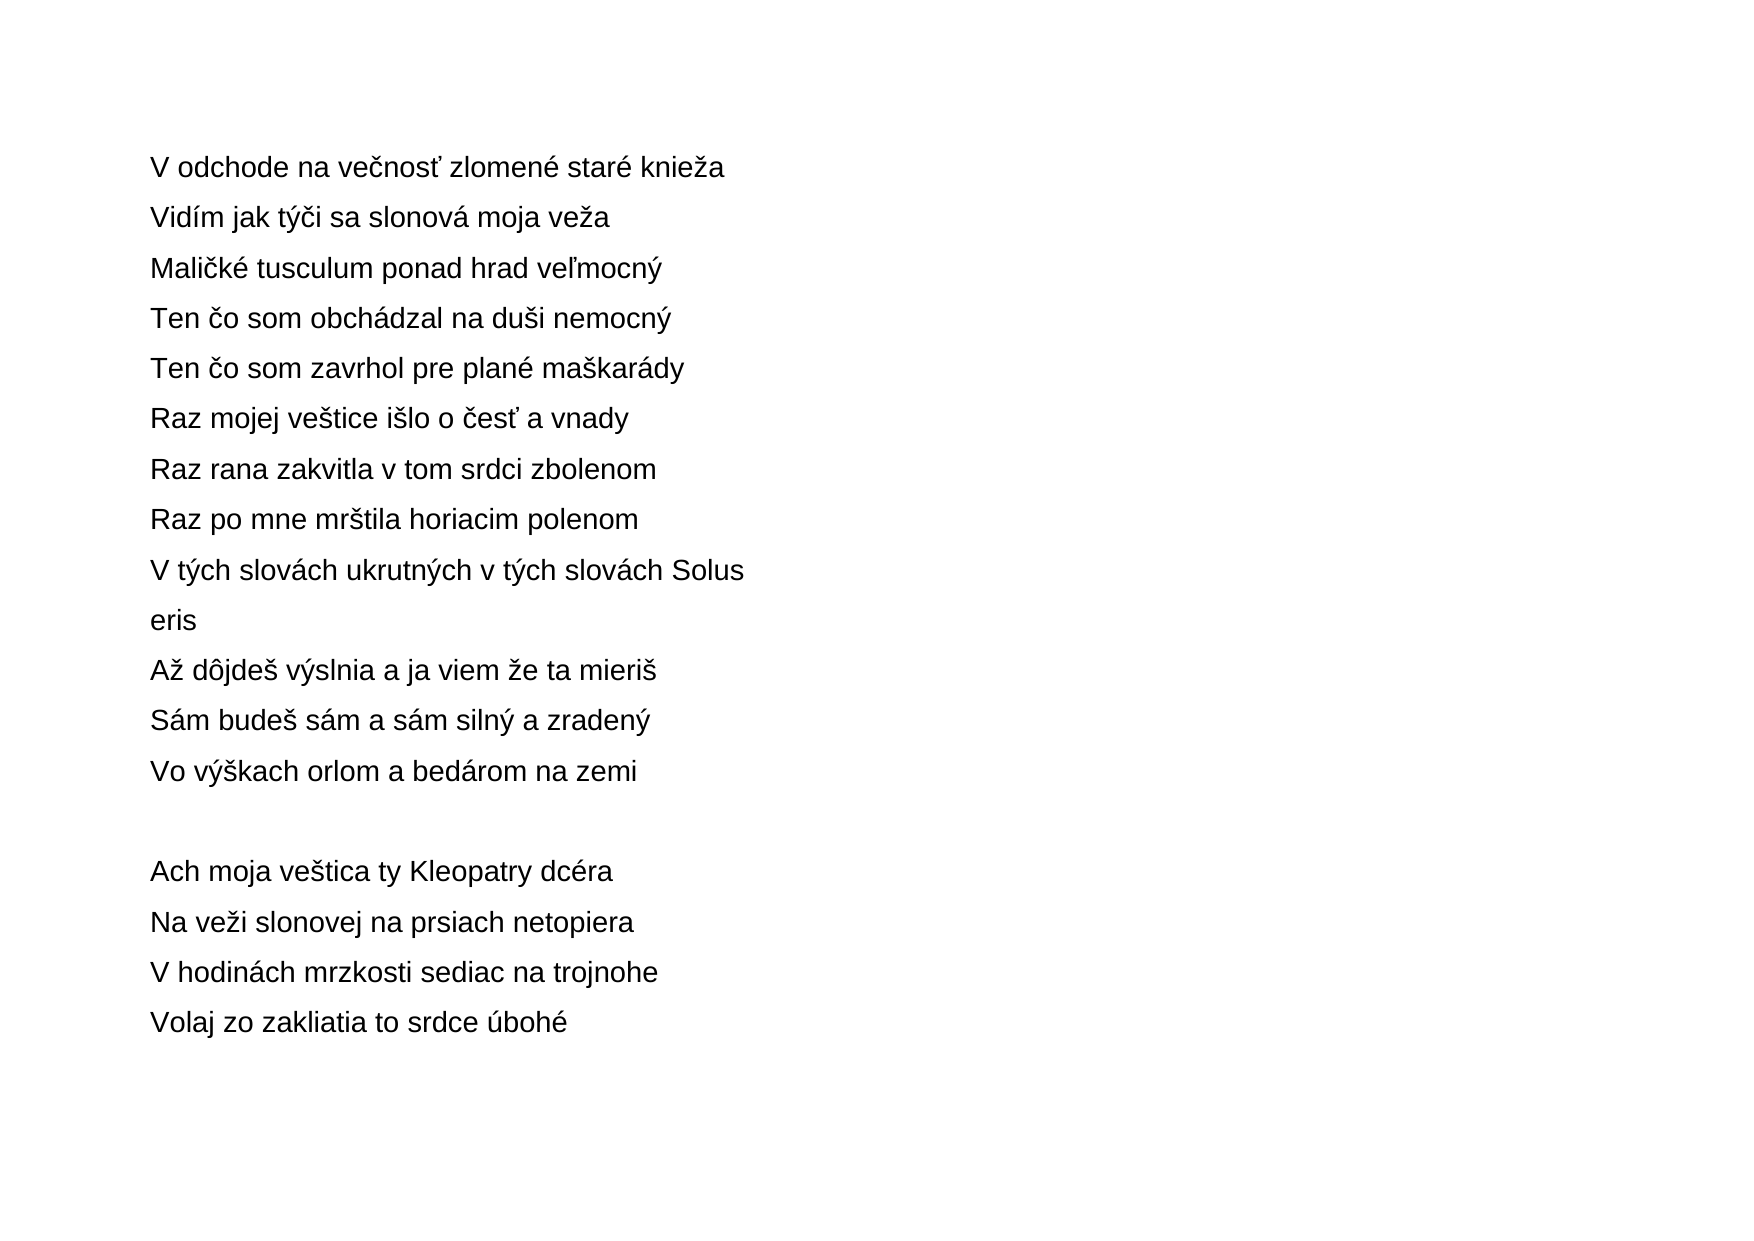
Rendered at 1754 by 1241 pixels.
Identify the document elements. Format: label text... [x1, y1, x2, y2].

text Volaj zo zakliatia to srdce úbohé [150, 1005, 1242, 1039]
text Vo výškach orlom a bedárom na zemi [150, 754, 1242, 787]
text V tých slovách ukrutných v tých slovách Solus [150, 552, 1242, 586]
text Raz rana zakvitla v tom srdci zbolenom [150, 452, 1242, 485]
text eris [150, 603, 1242, 636]
text Raz po mne mrštila horiacim polenom [150, 502, 1242, 536]
text Ten čo som zavrhol pre plané maškarády [150, 351, 1242, 385]
text Ten čo som obchádzal na duši nemocný [150, 301, 1242, 334]
text Raz mojej veštice išlo o česť a vnady [150, 402, 1242, 435]
text Sám budeš sám a sám silný a zradený [150, 703, 1242, 737]
text V hodinách mrzkosti sediac na trojnohe [150, 955, 1242, 988]
text Ach moja veštica ty Kleopatry dcéra [150, 854, 1242, 888]
text Maličké tusculum ponad hrad veľmocný [150, 251, 1242, 284]
text V odchode na večnosť zlomené staré knieža [150, 150, 1242, 183]
text Na veži slonovej na prsiach netopiera [150, 905, 1242, 938]
text Až dôjdeš výslnia a ja viem že ta mieriš [150, 653, 1242, 687]
text Vidím jak týči sa slonová moja veža [150, 200, 1242, 234]
